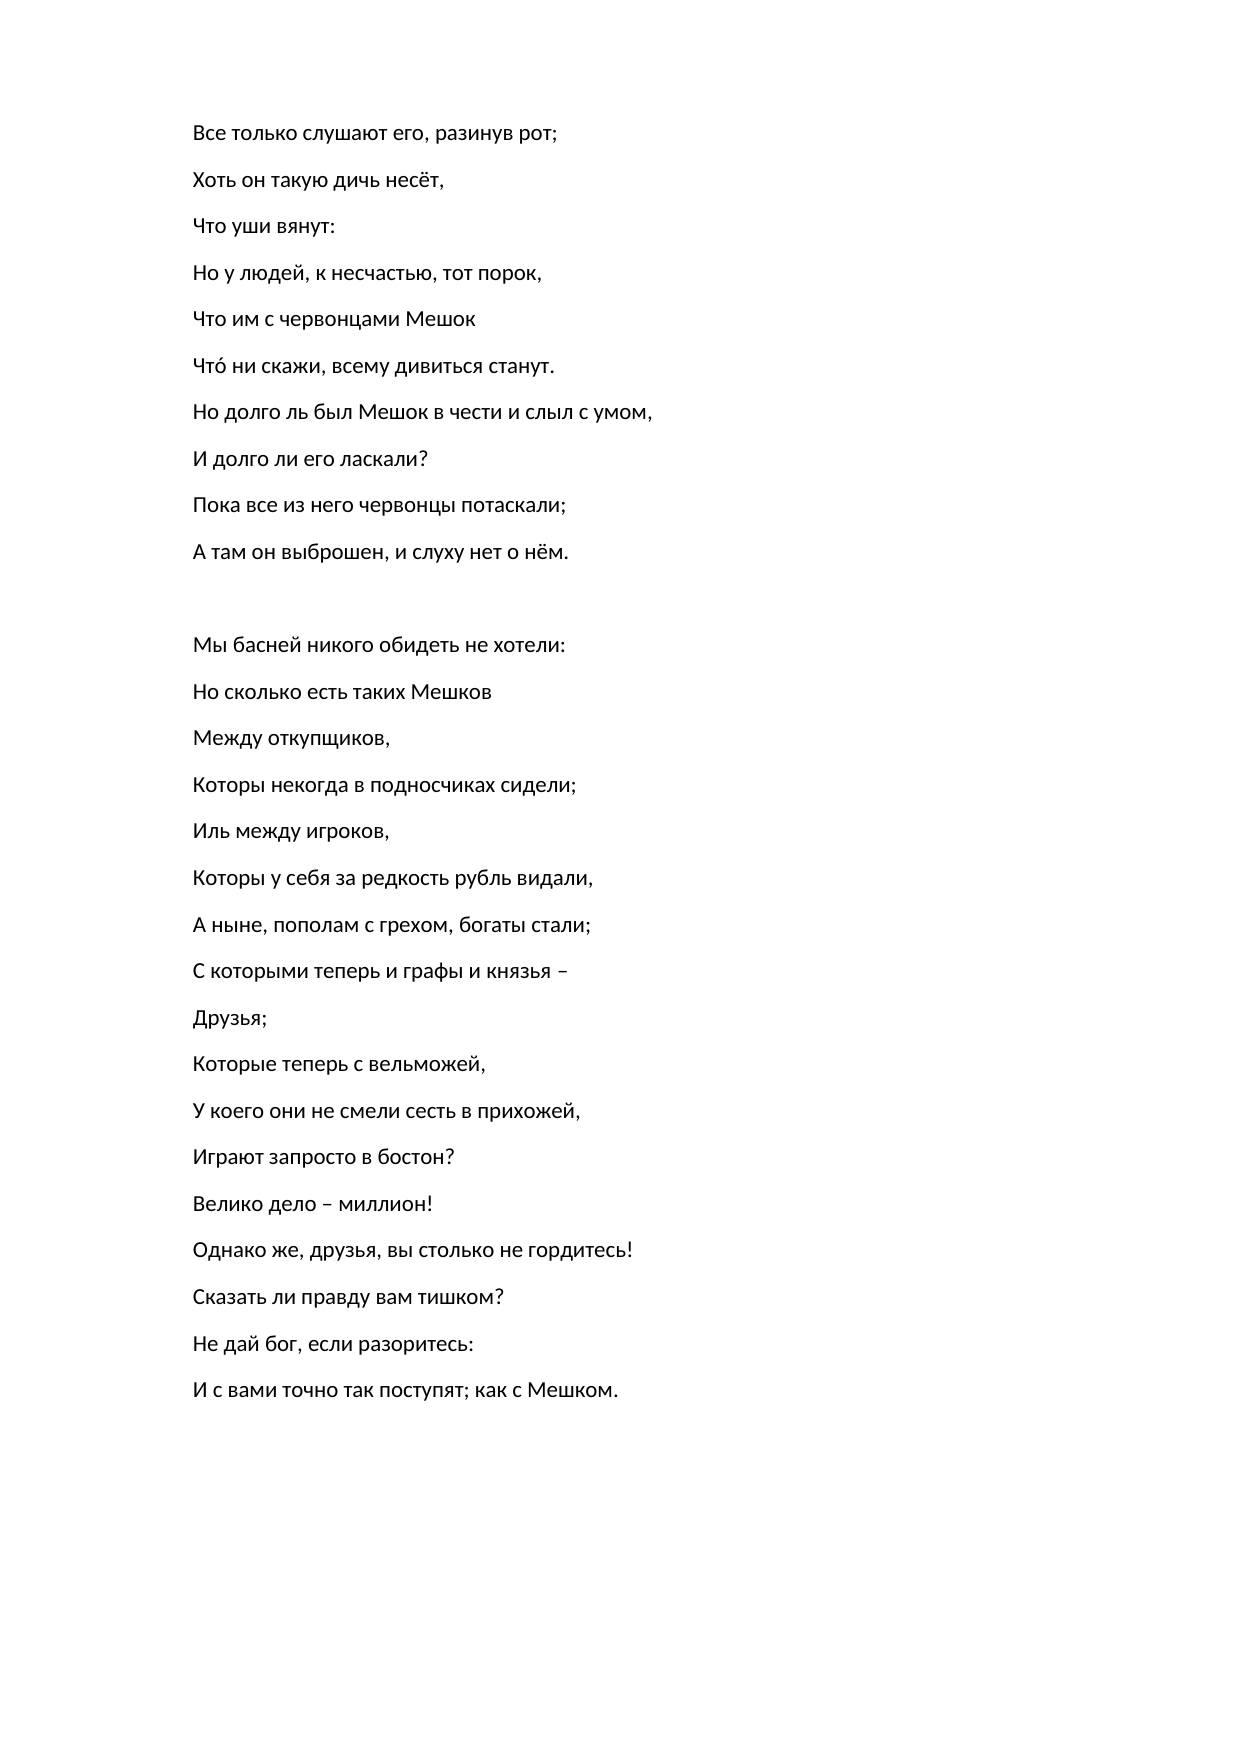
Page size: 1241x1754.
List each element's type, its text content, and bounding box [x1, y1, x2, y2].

text Мы басней никого обидеть не хотели: [177, 630, 1152, 658]
text Чтó ни скажи, всему дивиться станут. [177, 351, 1152, 379]
text Сказать ли правду вам тишком? [177, 1282, 1152, 1310]
text Между откупщиков, [177, 723, 1152, 751]
text Но у людей, к несчастью, тот порок, [177, 258, 1152, 286]
text Хоть он такую дичь несёт, [177, 165, 1152, 193]
text Которы некогда в подносчиках сидели; [177, 770, 1152, 798]
text Иль между игроков, [177, 817, 1152, 844]
text Которые теперь с вельможей, [177, 1049, 1152, 1077]
text Но сколько есть таких Мешков [177, 677, 1152, 705]
text Однако же, друзья, вы столько не гордитесь! [177, 1236, 1152, 1264]
text Которы у себя за редкость рубль видали, [177, 863, 1152, 891]
text Играют запросто в бостон? [177, 1142, 1152, 1171]
text И долго ли его ласкали? [177, 444, 1152, 472]
text Что уши вянут: [177, 211, 1152, 239]
text Но долго ль был Мешок в чести и слыл с умом, [177, 397, 1152, 426]
text А ныне, пополам с грехом, богаты стали; [177, 910, 1152, 938]
text А там он выброшен, и слуху нет о нём. [177, 537, 1152, 565]
text У коего они не смели сесть в прихожей, [177, 1096, 1152, 1124]
text Не дай бог, если разоритесь: [177, 1329, 1152, 1357]
text Велико дело – миллион! [177, 1189, 1152, 1217]
text Что им с червонцами Мешок [177, 304, 1152, 332]
text Друзья; [177, 1003, 1152, 1031]
text С которыми теперь и графы и князья – [177, 956, 1152, 984]
text Все только слушают его, разинув рот; [177, 118, 1152, 146]
text Пока все из него червонцы потаскали; [177, 491, 1152, 519]
text И с вами точно так поступят; как с Мешком. [177, 1375, 1152, 1403]
